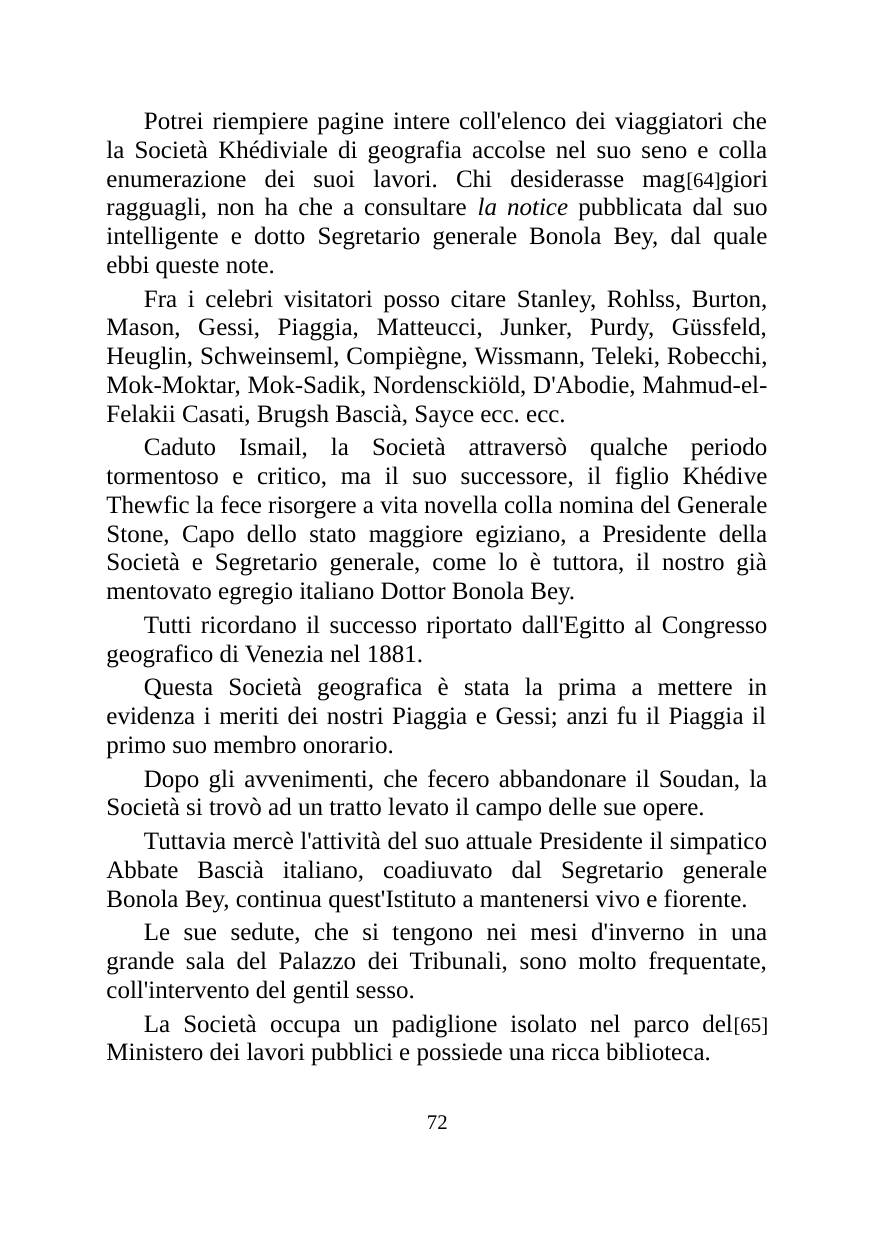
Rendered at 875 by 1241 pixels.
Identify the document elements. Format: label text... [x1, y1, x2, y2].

text Caduto Ismail, la Società attraversò qualche periodo tormentoso e critico, ma il suo successore, il figlio Khédive Thewfic la fece risorgere a vita novella colla nomina del Generale Stone, Capo dello stato maggiore egiziano, a Presidente della Società e Segretario generale, come lo è tuttora, il nostro già mentovato egregio italiano Dottor Bonola Bey. [106, 432, 768, 605]
text Questa Società geografica è stata la prima a mettere in evidenza i meriti dei nostri Piaggia e Gessi; anzi fu il Piaggia il primo suo membro onorario. [106, 672, 768, 759]
text Tutti ricordano il successo riportato dall'Egitto al Congresso geografico di Venezia nel 1881. [106, 610, 768, 667]
text Le sue sedute, che si tengono nei mesi d'inverno in una grande sala del Palazzo dei Tribunali, sono molto frequentate, coll'intervento del gentil sesso. [106, 917, 768, 1004]
text Potrei riempiere pagine intere coll'elenco dei viaggiatori che la Società Khédiviale di geografia accolse nel suo seno e colla enumerazione dei suoi lavori. Chi desiderasse mag[64]giori ragguagli, non ha che a consultare la notice pubblicata dal suo intelligente e dotto Segretario generale Bonola Bey, dal quale ebbi queste note. [106, 106, 768, 279]
text Fra i celebri visitatori posso citare Stanley, Rohlss, Burton, Mason, Gessi, Piaggia, Matteucci, Junker, Purdy, Güssfeld, Heuglin, Schweinseml, Compiègne, Wissmann, Teleki, Robecchi, Mok-Moktar, Mok-Sadik, Nordensckiöld, D'Abodie, Mahmud-el-Felakii Casati, Brugsh Bascià, Sayce ecc. ecc. [106, 284, 768, 427]
text Dopo gli avvenimenti, che fecero abbandonare il Soudan, la Società si trovò ad un tratto levato il campo delle sue opere. [106, 764, 768, 821]
text Tuttavia mercè l'attività del suo attuale Presidente il simpatico Abbate Bascià italiano, coadiuvato dal Segretario generale Bonola Bey, continua quest'Istituto a mantenersi vivo e fiorente. [106, 826, 768, 912]
text La Società occupa un padiglione isolato nel parco del[65] Ministero dei lavori pubblici e possiede una ricca biblioteca. [106, 1009, 768, 1066]
